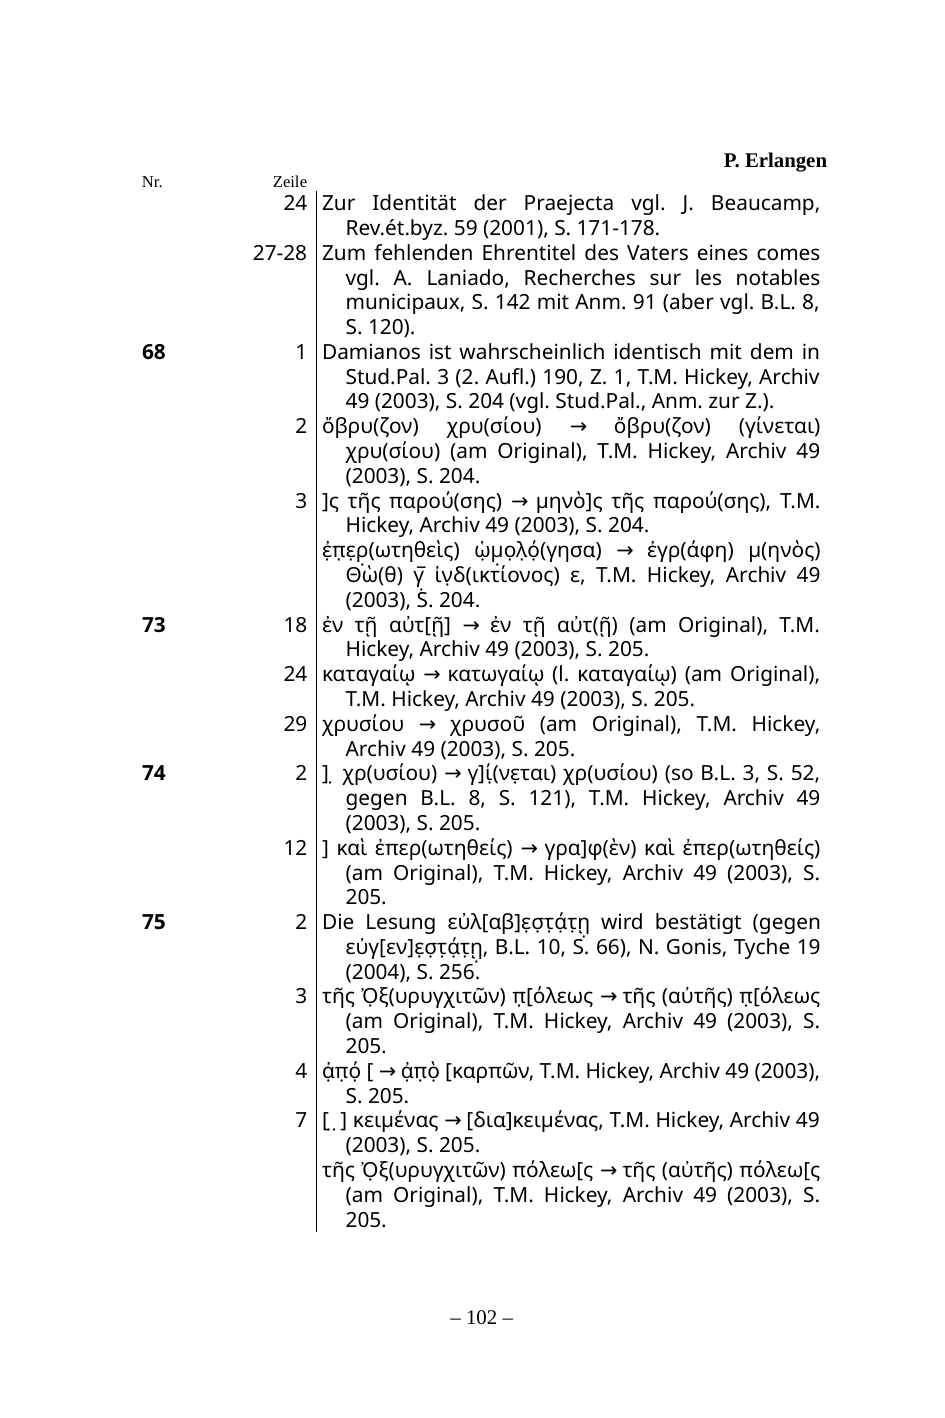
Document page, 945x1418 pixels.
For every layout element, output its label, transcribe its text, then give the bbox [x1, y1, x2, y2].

table_cell 74 [136, 761, 224, 835]
table_cell 24 [136, 191, 316, 240]
table_cell 2 [224, 910, 316, 984]
table_cell ἐν τῇ αὐτ[ῇ] → ἐν τῇ αὐτ(ῇ) (am Original), T.M. Hickey, Archiv 49 (2003), S. 205. [317, 612, 827, 662]
table_cell [136, 538, 224, 612]
table_cell 2 [136, 414, 316, 488]
table_cell 68 [136, 340, 224, 414]
table_cell ἐ̣π̣ε̣ρ̣(ωτηθεὶς) ὡ̣μ̣ο̣λ̣ό̣(γησα) → ἐγρ(άφη) μ(ηνὸς) Θὼ(θ) γ̣̅ ἰν̣δ(ικτίονος) ε, T.M. Hickey, Archiv 49 (2003), S. 204. [317, 538, 827, 612]
table_cell 3 [136, 488, 316, 538]
table_cell 12 [136, 835, 316, 910]
table_cell καταγαίῳ → κατωγαίῳ (l. καταγαίῳ) (am Original), T.M. Hickey, Archiv 49 (2003), S. 205. [317, 662, 827, 711]
table_cell 29 [136, 711, 316, 761]
table_cell [224, 1158, 316, 1232]
table_cell τῆς Ὀ̣ξ(υρυγχιτῶν) πόλεω[ς → τῆς (αὐτῆς) πόλεω[ς (am Original), T.M. Hickey, Archiv 49 (2003), S. 205. [317, 1158, 827, 1232]
table_cell 1 [224, 340, 316, 414]
table_cell 2 [224, 761, 316, 835]
table_cell [224, 538, 316, 612]
table_cell ] καὶ ἐπερ(ωτηθείς) → γρα]φ(ὲν) καὶ ἐπερ(ωτηθείς) (am Original), T.M. Hickey, Archiv 49 (2003), S. 205. [317, 835, 827, 910]
table_cell [136, 1158, 224, 1232]
table_cell 73 [136, 612, 224, 662]
table_cell τῆς Ὀ̣ξ(υρυγχιτῶν) π̣[όλεως → τῆς (αὐτῆς) π̣[όλεως (am Original), T.M. Hickey, Archiv 49 (2003), S. 205. [317, 984, 827, 1058]
table_cell χρυσίου → χρυσοῦ (am Original), T.M. Hickey, Archiv 49 (2003), S. 205. [317, 711, 827, 761]
table_cell 18 [224, 612, 316, 662]
table_cell 3 [136, 984, 316, 1058]
table_cell Damianos ist wahrscheinlich identisch mit dem in Stud.Pal. 3 (2. Aufl.) 190, Z. 1, T.M. Hickey, Archiv 49 (2003), S. 204 (vgl. Stud.Pal., Anm. zur Z.). [317, 340, 827, 414]
table_cell [ ̣ ̣] κειμένας → [δια]κειμένας, T.M. Hickey, Archiv 49 (2003), S. 205. [317, 1108, 827, 1158]
table_cell Die Lesung εὐλ[αβ]ε̣σ̣τ̣ά̣τ̣ῃ̣ wird bestätigt (gegen εὐγ[εν]ε̣σ̣τ̣ά̣τ̣ῃ̣, B.L. 10, S. 66), N. Gonis, Tyche 19 (2004), S. 256. [317, 910, 827, 984]
table_cell 27-28 [136, 240, 316, 339]
table_cell ]ς τῆς παρού(σης) → μηνὸ]ς τῆς παρού(σης), T.M. Hickey, Archiv 49 (2003), S. 204. [317, 488, 827, 538]
table_cell Zur Identität der Praejecta vgl. J. Beaucamp, Rev.ét.byz. 59 (2001), S. 171-178. [317, 191, 827, 240]
table_cell ὄβρυ(ζον) χρυ(σίου) → ὄβρυ(ζον) (γίνεται) χρυ(σίου) (am Original), T.M. Hickey, Archiv 49 (2003), S. 204. [317, 414, 827, 488]
table_cell 4 [136, 1059, 316, 1108]
table_cell 75 [136, 910, 224, 984]
table_cell 7 [136, 1108, 316, 1158]
table_cell Zum fehlenden Ehrentitel des Vaters eines comes vgl. A. Laniado, Recherches sur les notables municipaux, S. 142 mit Anm. 91 (aber vgl. B.L. 8, S. 120). [317, 240, 827, 339]
table_cell ] ̣ χρ(υσίου) → γ]ί̣(νε̣ται) χρ(υσίου) (so B.L. 3, S. 52, gegen B.L. 8, S. 121), T.M. Hickey, Archiv 49 (2003), S. 205. [317, 761, 827, 835]
table_cell ἀ̣π̣ό̣ [ → ἀ̣π̣ὸ̣ [καρπῶν, T.M. Hickey, Archiv 49 (2003), S. 205. [317, 1059, 827, 1108]
table_cell 24 [136, 662, 316, 711]
